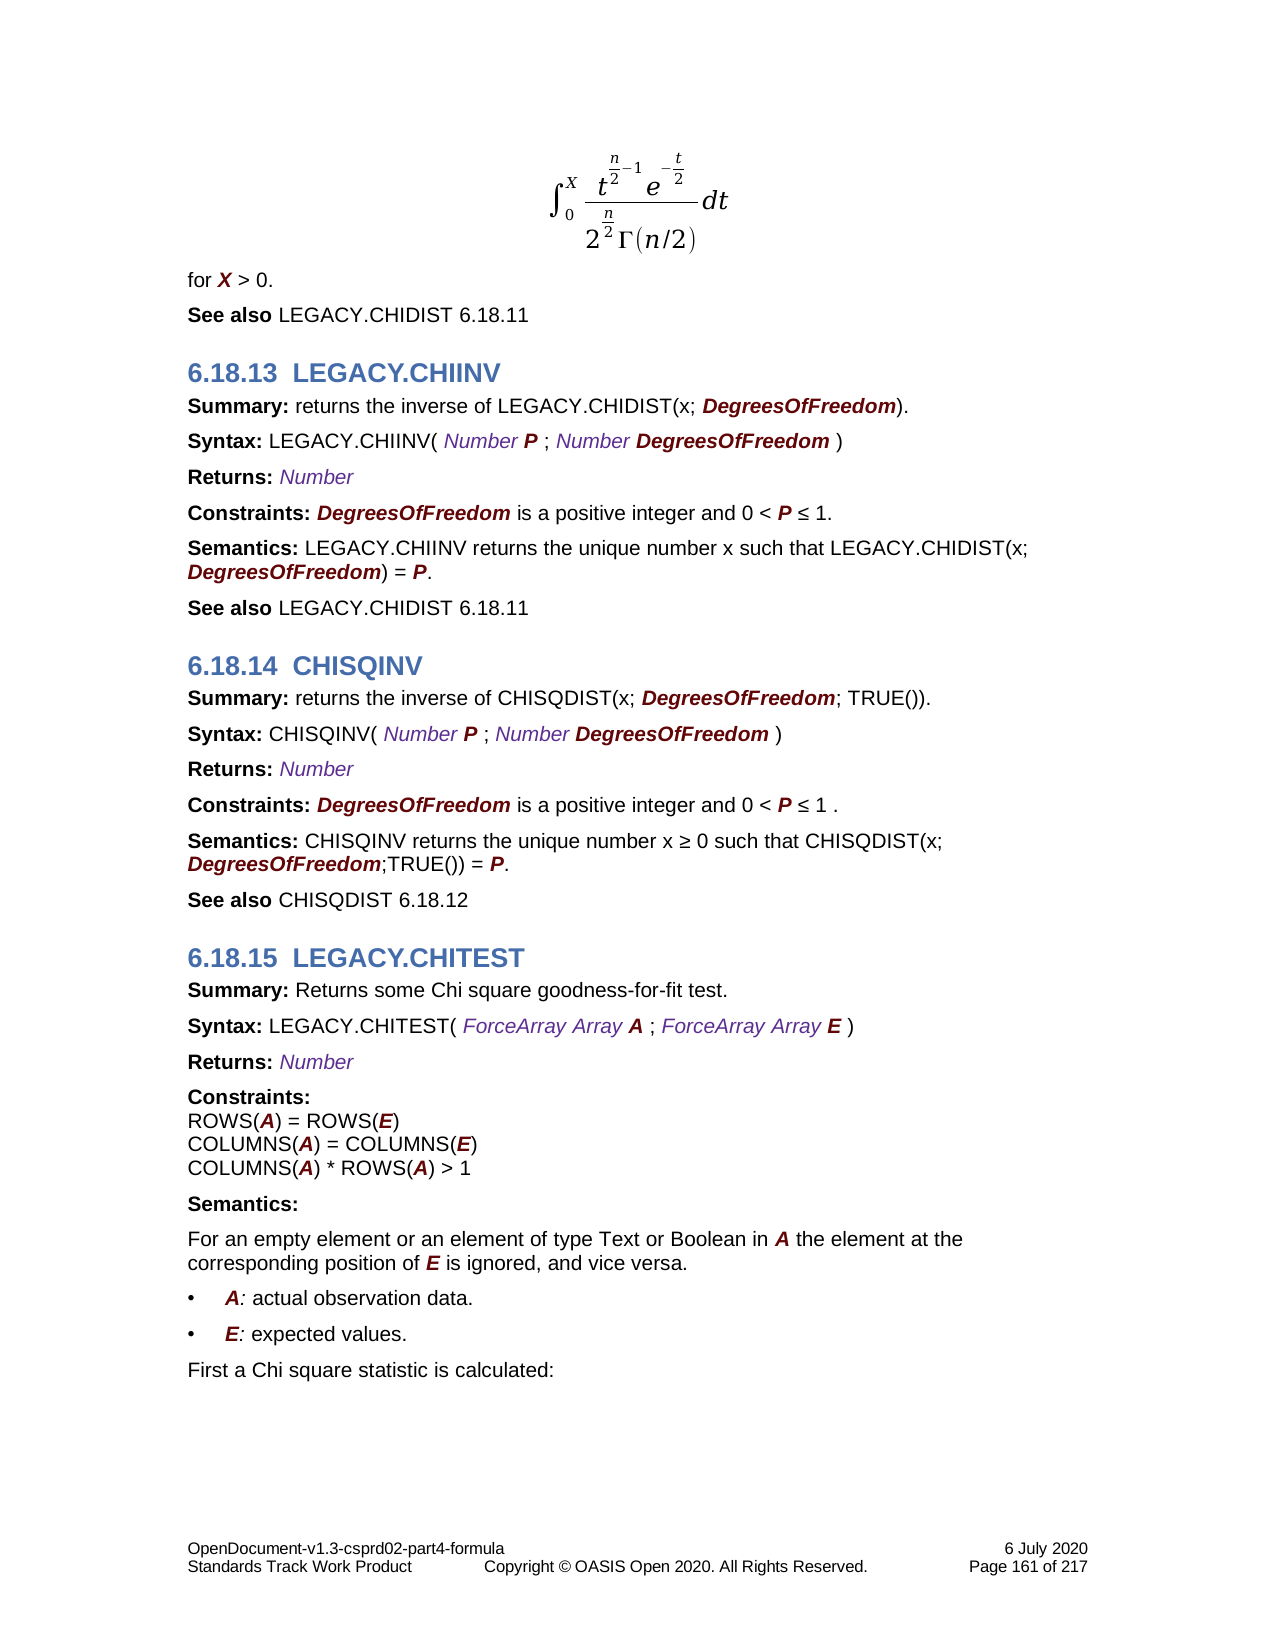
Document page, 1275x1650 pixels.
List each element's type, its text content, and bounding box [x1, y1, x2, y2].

text Syntax: LEGACY.CHIINV( Number P ; Number DegreesOfFreedom ) [187, 430, 1088, 453]
text See also LEGACY.CHIDIST 6.18.11 [187, 596, 1088, 619]
list E: expected values. [187, 1322, 1088, 1346]
text Semantics: LEGACY.CHIINV returns the unique number x such that LEGACY.CHIDIST(x; DegreesOfFreedom) = P. [187, 537, 1088, 584]
text Constraints: ROWS(A) = ROWS(E) COLUMNS(A) = COLUMNS(E) COLUMNS(A) * ROWS(A) > 1 [187, 1086, 1088, 1180]
text Returns: Number [187, 466, 1088, 489]
subtitle LEGACY.CHITEST [187, 943, 1088, 973]
text Constraints: DegreesOfFreedom is a positive integer and 0 < P ≤ 1. [187, 501, 1088, 525]
subtitle CHISQINV [187, 651, 1088, 681]
text Semantics: [187, 1192, 1088, 1216]
list A: actual observation data. [187, 1287, 1088, 1310]
text See also CHISQDIST 6.18.12 [187, 888, 1088, 912]
text for X > 0. [187, 268, 1088, 292]
text See also LEGACY.CHIDIST 6.18.11 [187, 304, 1088, 327]
subtitle LEGACY.CHIINV [187, 358, 1088, 388]
text First a Chi square statistic is calculated: [187, 1358, 1088, 1382]
text For an empty element or an element of type Text or Boolean in A the element at the corresponding position of E is ignored, and vice versa. [187, 1228, 1088, 1275]
text Syntax: LEGACY.CHITEST( ForceArray Array A ; ForceArray Array E ) [187, 1014, 1088, 1038]
text Syntax: CHISQINV( Number P ; Number DegreesOfFreedom ) [187, 722, 1088, 746]
text Constraints: DegreesOfFreedom is a positive integer and 0 < P ≤ 1 . [187, 793, 1088, 817]
text Semantics: CHISQINV returns the unique number x ≥ 0 such that CHISQDIST(x; DegreesOfFreedom;TRUE()) = P. [187, 829, 1088, 876]
text Returns: Number [187, 1050, 1088, 1074]
text Summary: Returns some Chi square goodness-for-fit test. [187, 979, 1088, 1002]
text Returns: Number [187, 758, 1088, 781]
text Summary: returns the inverse of LEGACY.CHIDIST(x; DegreesOfFreedom). [187, 394, 1088, 418]
text Summary: returns the inverse of CHISQDIST(x; DegreesOfFreedom; TRUE()). [187, 687, 1088, 710]
